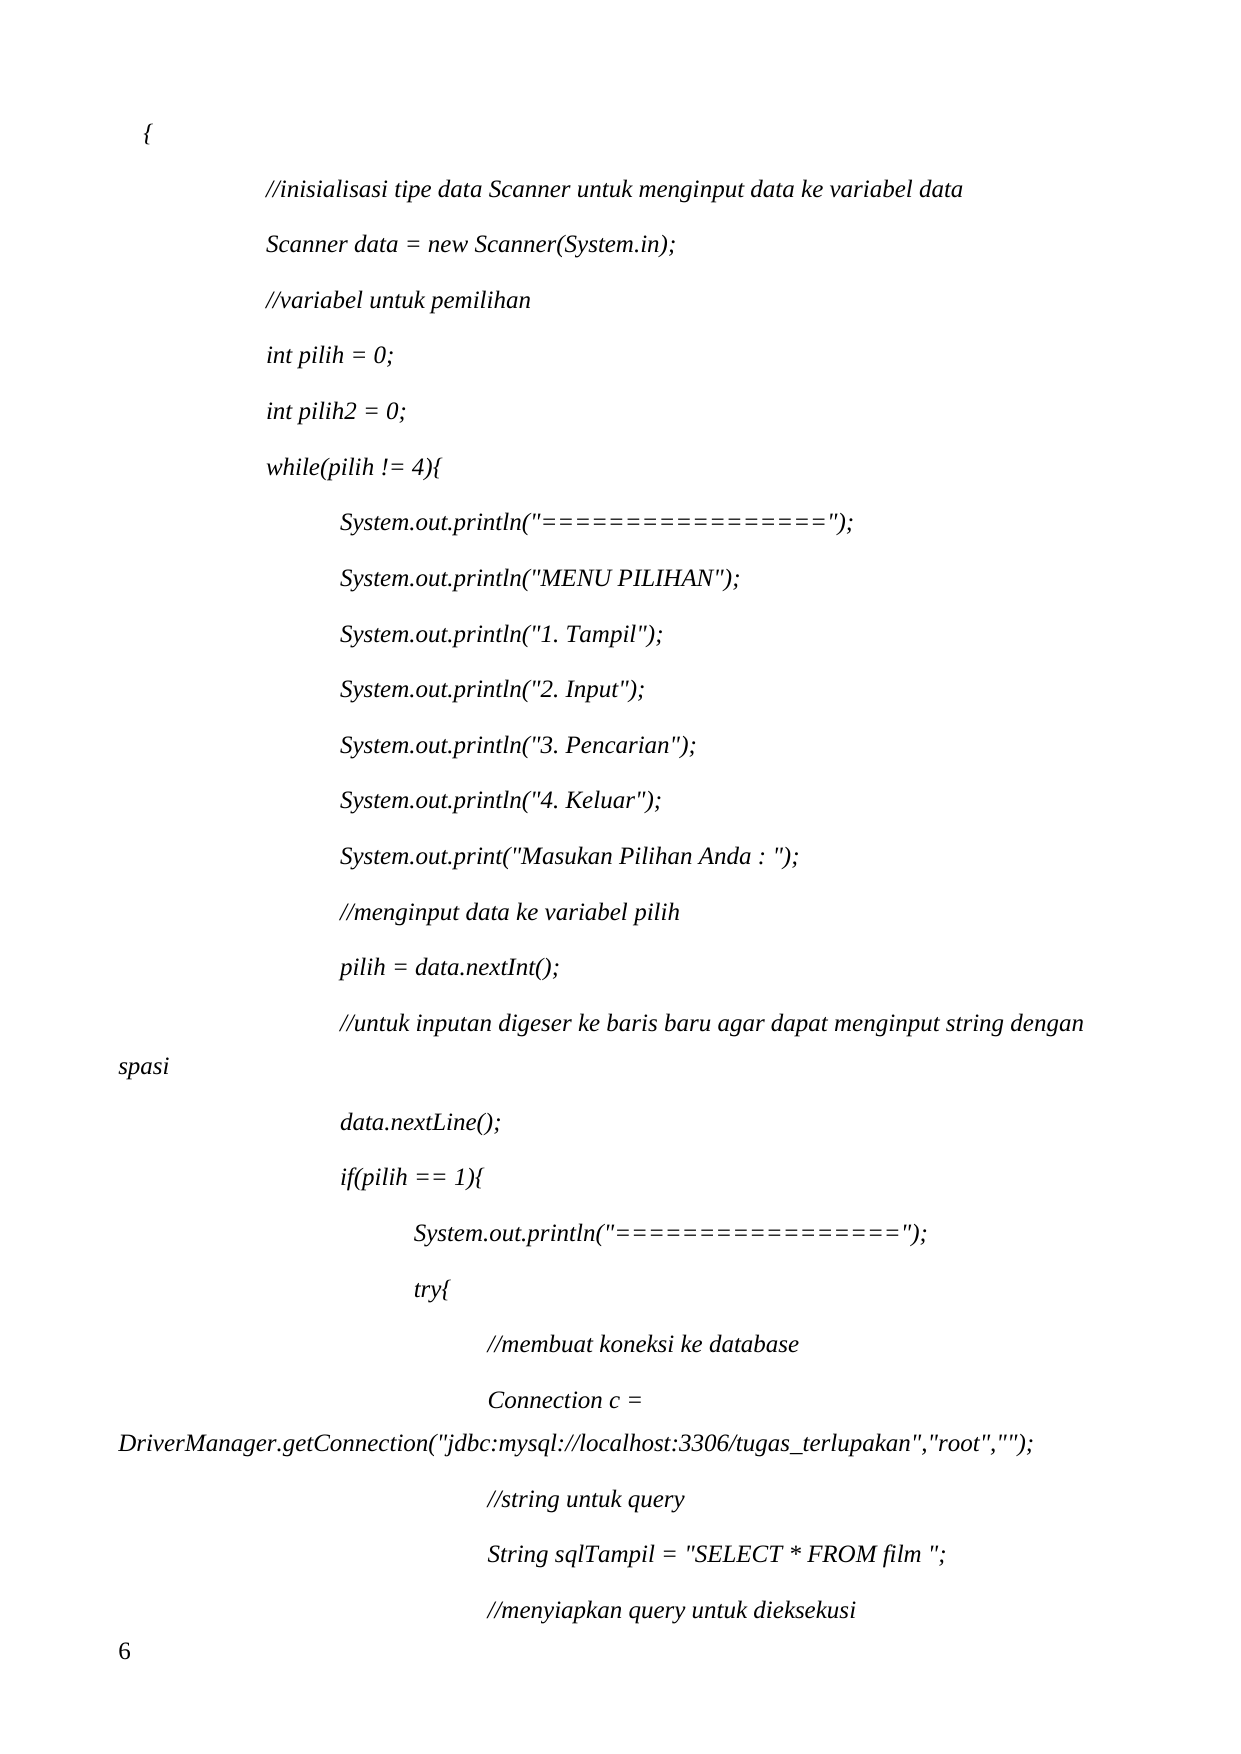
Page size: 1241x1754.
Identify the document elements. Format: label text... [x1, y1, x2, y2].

text //variabel untuk pemilihan [118, 285, 1122, 314]
text System.out.println("1. Tampil"); [118, 619, 1122, 647]
text System.out.println("================="); [118, 1218, 1122, 1247]
text //membuat koneksi ke database [118, 1329, 1122, 1358]
text while(pilih != 4){ [118, 452, 1122, 481]
text Scanner data = new Scanner(System.in); [118, 229, 1122, 258]
text { [118, 118, 1122, 147]
text System.out.println("4. Keluar"); [118, 786, 1122, 814]
text int pilih2 = 0; [118, 396, 1122, 425]
text System.out.println("MENU PILIHAN"); [118, 563, 1122, 592]
text System.out.print("Masukan Pilihan Anda : "); [118, 841, 1122, 870]
text Connection c = DriverManager.getConnection("jdbc:mysql://localhost:3306/tugas_terlupakan","root",""); [118, 1385, 1122, 1457]
text //untuk inputan digeser ke baris baru agar dapat menginput string dengan spasi [118, 1008, 1122, 1080]
text //menginput data ke variabel pilih [118, 897, 1122, 926]
text System.out.println("================="); [118, 507, 1122, 536]
text System.out.println("2. Input"); [118, 674, 1122, 703]
text System.out.println("3. Pencarian"); [118, 730, 1122, 759]
text //string untuk query [118, 1484, 1122, 1512]
text if(pilih == 1){ [118, 1162, 1122, 1191]
text String sqlTampil = "SELECT * FROM film "; [118, 1539, 1122, 1568]
text data.nextLine(); [118, 1107, 1122, 1136]
text int pilih = 0; [118, 341, 1122, 369]
text //menyiapkan query untuk dieksekusi [118, 1595, 1122, 1624]
text //inisialisasi tipe data Scanner untuk menginput data ke variabel data [118, 174, 1122, 202]
text pilih = data.nextInt(); [118, 952, 1122, 981]
text try{ [118, 1274, 1122, 1302]
